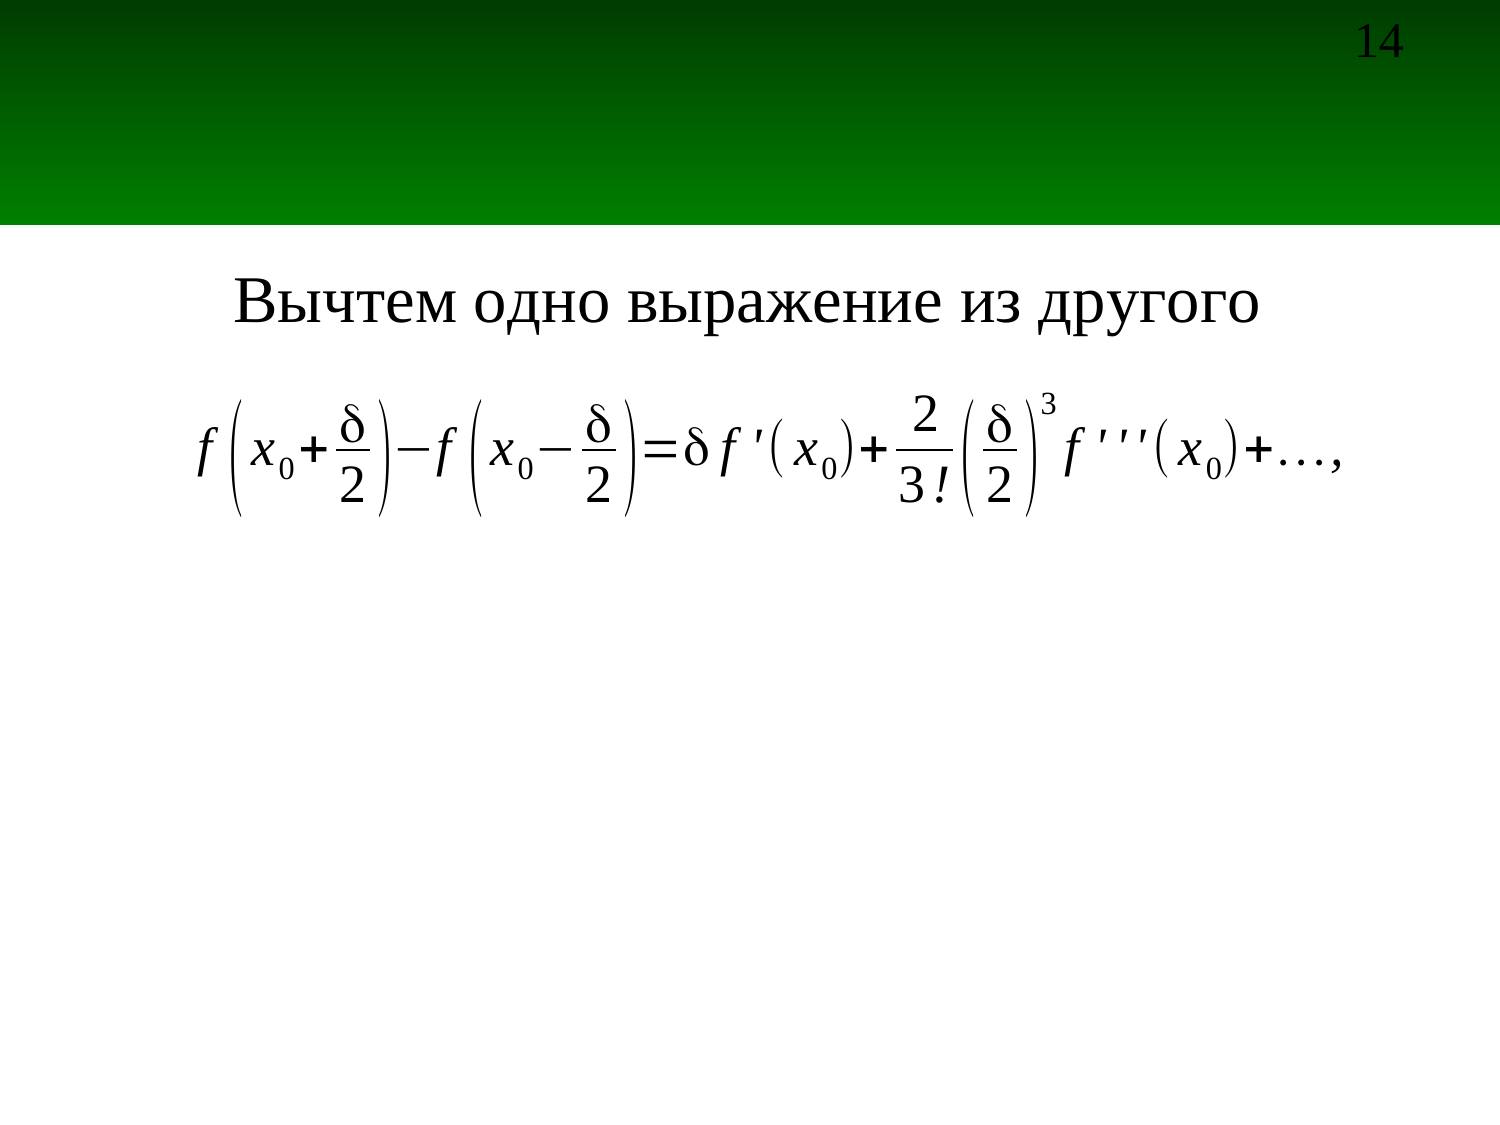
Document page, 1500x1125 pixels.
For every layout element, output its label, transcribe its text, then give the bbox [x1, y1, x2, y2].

text_box Вычтем одно выражение из другого [218, 248, 1270, 343]
chart [183, 384, 1359, 520]
